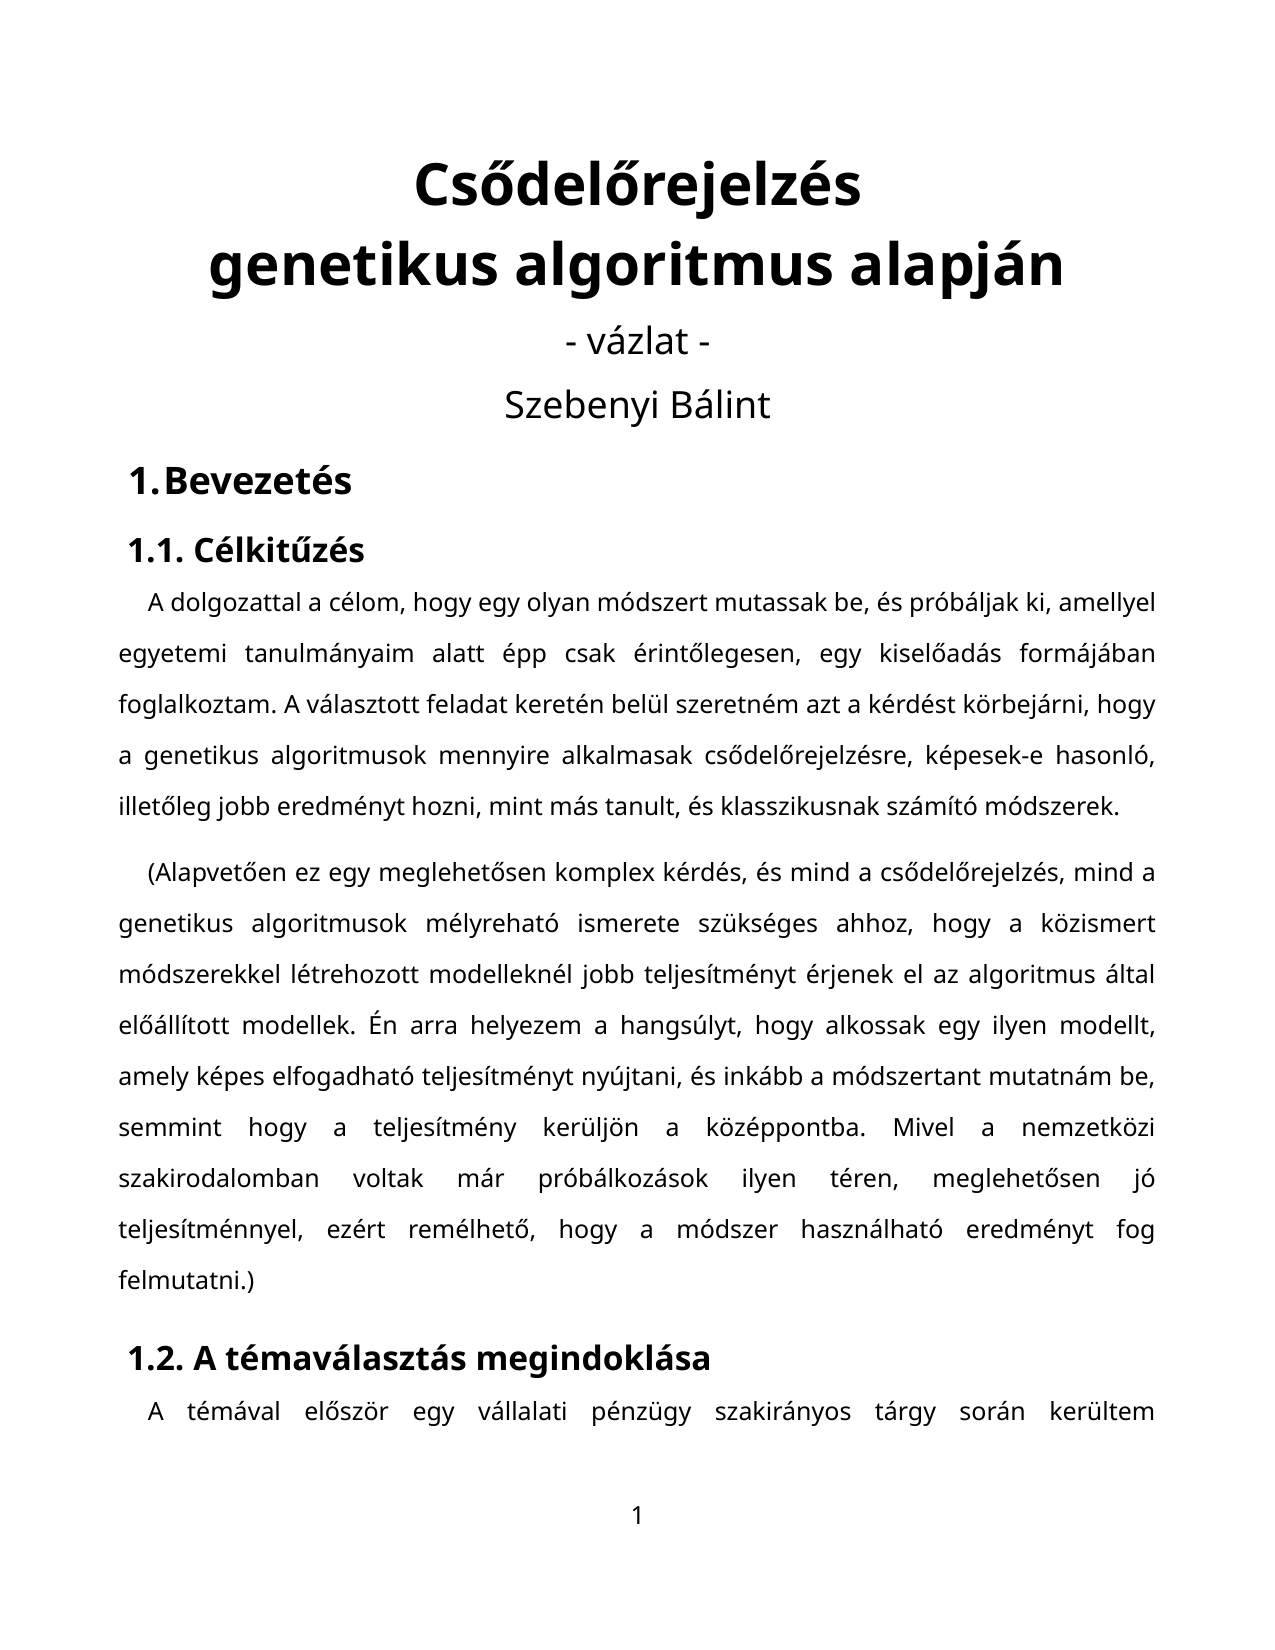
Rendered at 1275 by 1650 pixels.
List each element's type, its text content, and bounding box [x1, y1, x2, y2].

text A témával először egy vállalati pénzügy szakirányos tárgy során kerültem [118, 1393, 1157, 1427]
text (Alapvetően ez egy meglehetősen komplex kérdés, és mind a csődelőrejelzés, mind a genetikus algoritmusok mélyreható ismerete szükséges ahhoz, hogy a közismert módszerekkel létrehozott modelleknél jobb teljesítményt érjenek el az algoritmus által előállított modellek. Én arra helyezem a hangsúlyt, hogy alkossak egy ilyen modellt, amely képes elfogadható teljesítményt nyújtani, és inkább a módszertant mutatnám be, semmint hogy a teljesítmény kerüljön a középpontba. Mivel a nemzetközi szakirodalomban voltak már próbálkozások ilyen téren, meglehetősen jó teljesítménnyel, ezért remélhető, hogy a módszer használható eredményt fog felmutatni.) [118, 855, 1157, 1297]
subtitle A témaválasztás megindoklása [118, 1335, 1157, 1381]
subtitle Célkitűzés [118, 527, 1157, 572]
title Csődelőrejelzés genetikus algoritmus alapján [118, 143, 1157, 302]
subtitle Szebenyi Bálint [118, 378, 1157, 429]
text A dolgozattal a célom, hogy egy olyan módszert mutassak be, és próbáljak ki, amellyel egyetemi tanulmányaim alatt épp csak érintőlegesen, egy kiselőadás formájában foglalkoztam. A választott feladat keretén belül szeretném azt a kérdést körbejárni, hogy a genetikus algoritmusok mennyire alkalmasak csődelőrejelzésre, képesek-e hasonló, illetőleg jobb eredményt hozni, mint más tanult, és klasszikusnak számító módszerek. [118, 585, 1157, 823]
subtitle - vázlat - [118, 314, 1157, 366]
subtitle Bevezetés [118, 454, 1157, 506]
